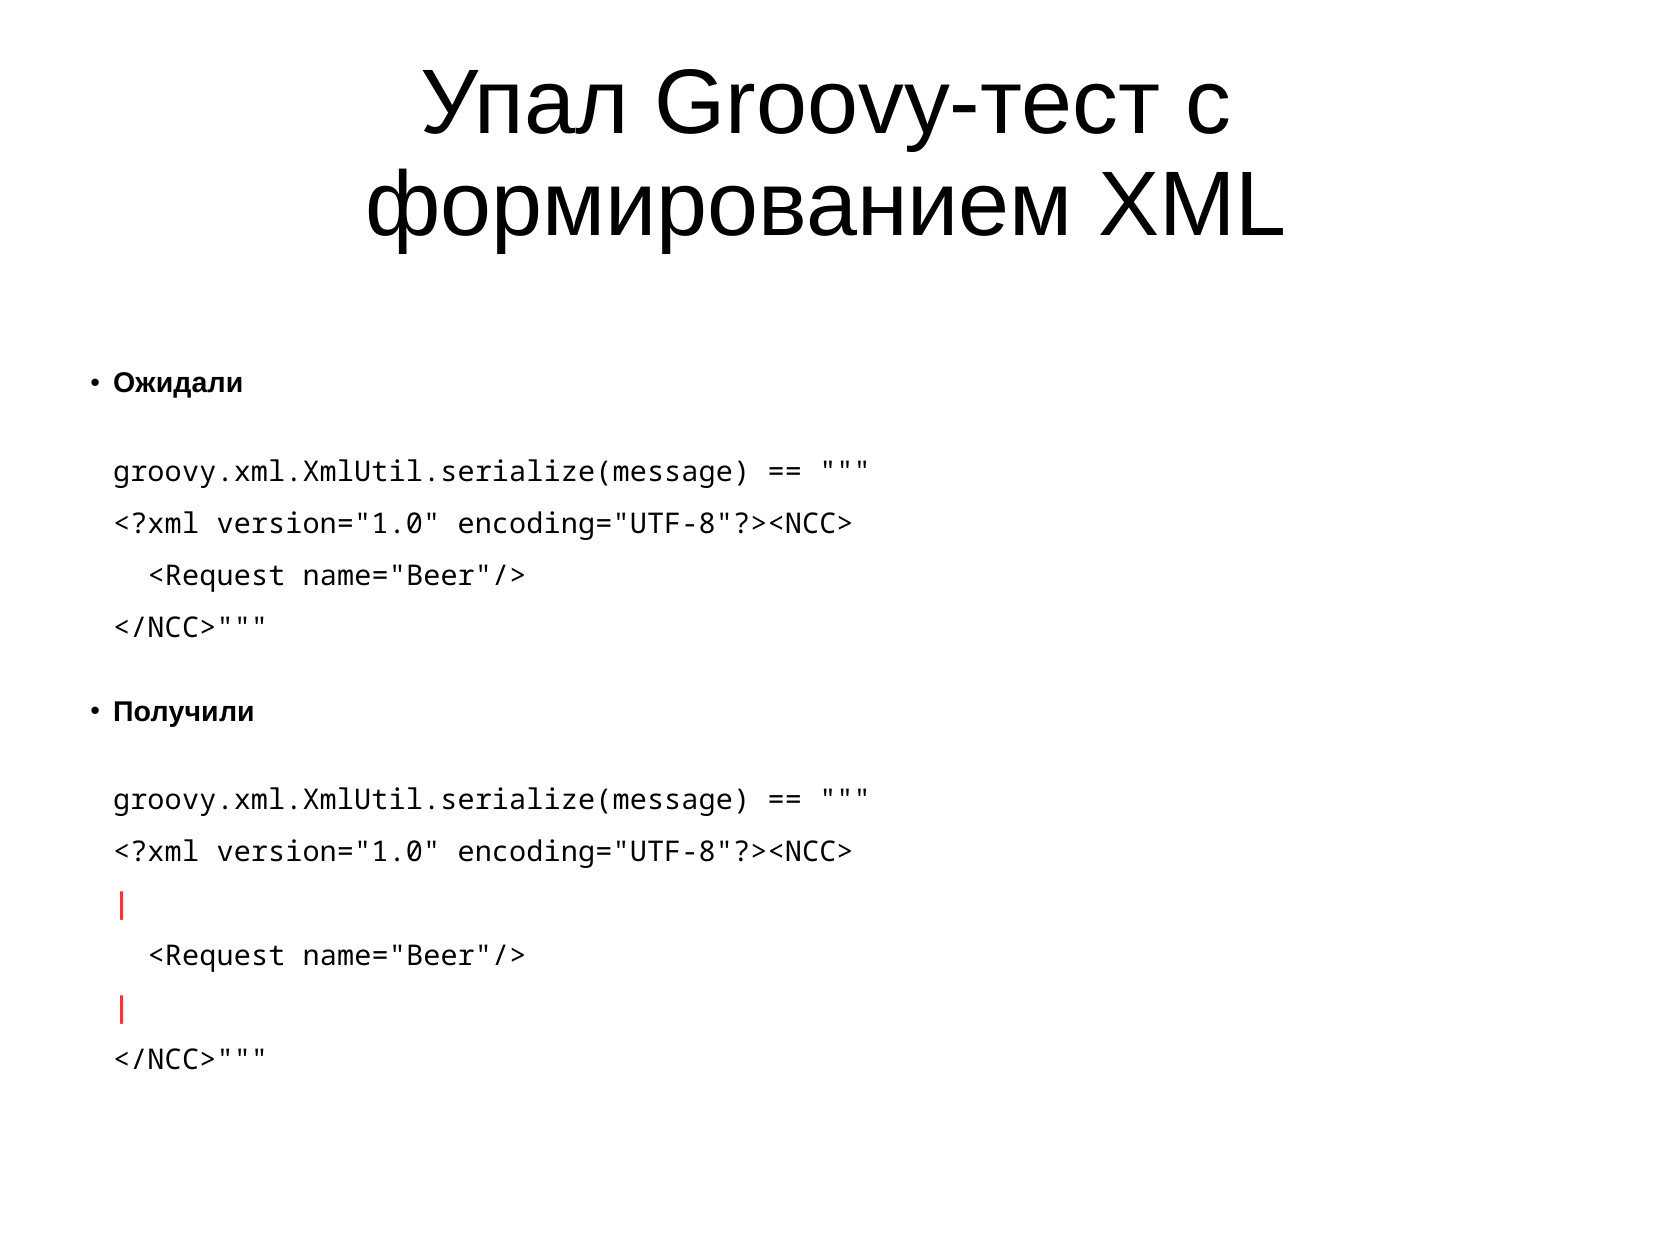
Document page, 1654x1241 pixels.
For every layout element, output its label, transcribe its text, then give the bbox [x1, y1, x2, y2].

title Упал Groovy-тест с формированием XML [82, 49, 1571, 257]
list Ожидали groovy.xml.XmlUtil.serialize(message) == """ <?xml version="1.0" encoding="UTF-8"?><NCC> <Request name="Beer"/> </NCC>""" Получили groovy.xml.XmlUtil.serialize(message) == """ <?xml version="1.0" encoding="UTF-8"?><NCC> | <Request name="Beer"/> | </NCC>""" [82, 366, 1571, 1087]
